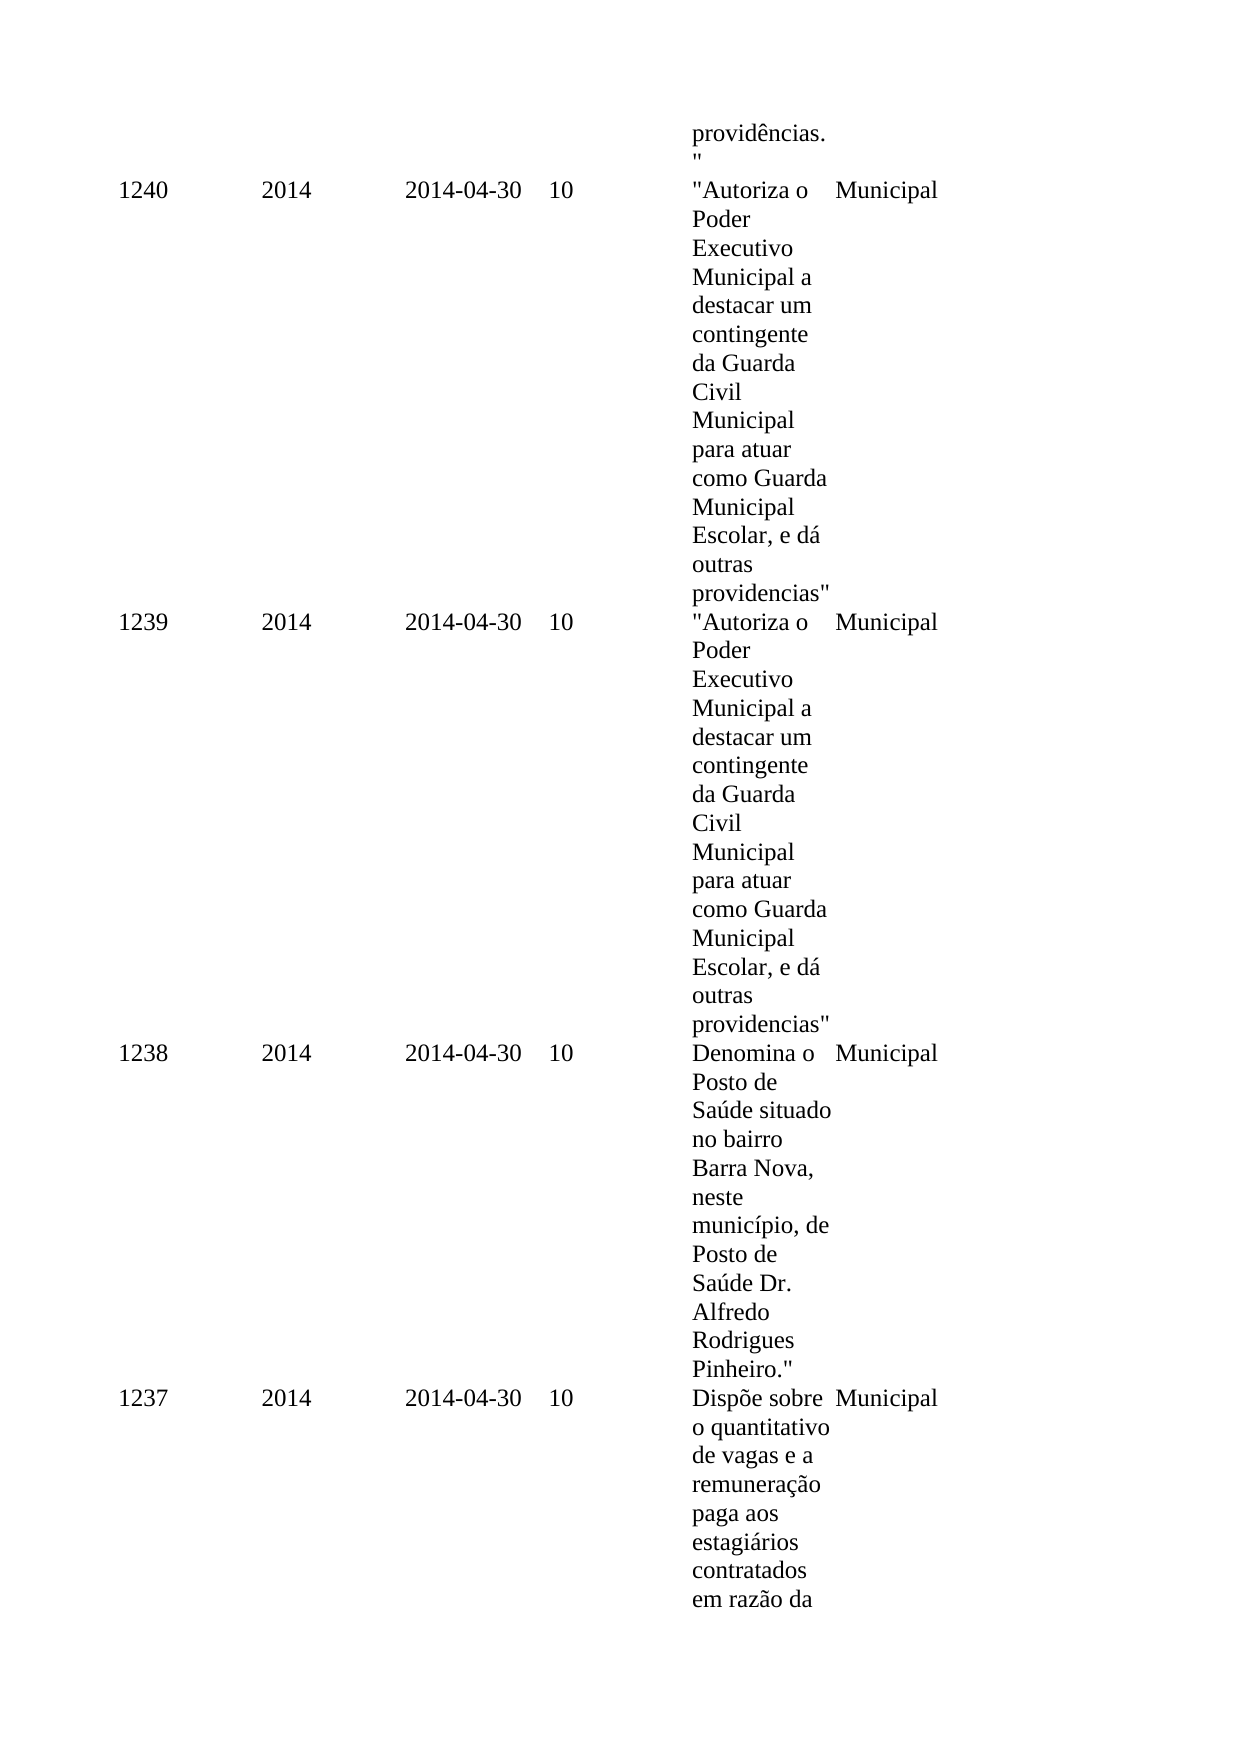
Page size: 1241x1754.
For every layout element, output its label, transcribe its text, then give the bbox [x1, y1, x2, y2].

table_cell 2014 [261, 1038, 405, 1383]
table_cell Denomina o Posto de Saúde situado no bairro Barra Nova, neste município, de Posto de Saúde Dr. Alfredo Rodrigues Pinheiro." [692, 1038, 835, 1383]
table_cell 2014 [261, 176, 405, 607]
table_cell 2014-04-30 [405, 1383, 548, 1613]
table_cell [835, 118, 979, 176]
table_cell 10 [548, 607, 692, 1038]
table_cell [261, 118, 405, 176]
table_cell Dispõe sobre o quantitativo de vagas e a remuneração paga aos estagiários contratados em razão da [692, 1383, 835, 1613]
table_cell [979, 607, 1122, 1038]
table_cell "Autoriza o Poder Executivo Municipal a destacar um contingente da Guarda Civil Municipal para atuar como Guarda Municipal Escolar, e dá outras providencias" [692, 607, 835, 1038]
table_cell [979, 118, 1122, 176]
table_cell 1239 [118, 607, 261, 1038]
table_cell 10 [548, 1038, 692, 1383]
table_cell Municipal [835, 1038, 979, 1383]
table_cell [979, 1038, 1122, 1383]
table_cell 10 [548, 176, 692, 607]
table_cell 1240 [118, 176, 261, 607]
table_cell [979, 176, 1122, 607]
table_cell 2014 [261, 1383, 405, 1613]
table_cell 2014-04-30 [405, 1038, 548, 1383]
table_cell [979, 1383, 1122, 1613]
table_cell 10 [548, 1383, 692, 1613]
table_cell Municipal [835, 607, 979, 1038]
table_cell "Autoriza o Poder Executivo Municipal a destacar um contingente da Guarda Civil Municipal para atuar como Guarda Municipal Escolar, e dá outras providencias" [692, 176, 835, 607]
table_cell providências." [692, 118, 835, 176]
table_cell [118, 118, 261, 176]
table_cell 2014-04-30 [405, 607, 548, 1038]
table_cell 2014 [261, 607, 405, 1038]
table_cell [548, 118, 692, 176]
table_cell Municipal [835, 1383, 979, 1613]
table_cell [405, 118, 548, 176]
table_cell 2014-04-30 [405, 176, 548, 607]
table_cell Municipal [835, 176, 979, 607]
table_cell 1237 [118, 1383, 261, 1613]
table_cell 1238 [118, 1038, 261, 1383]
